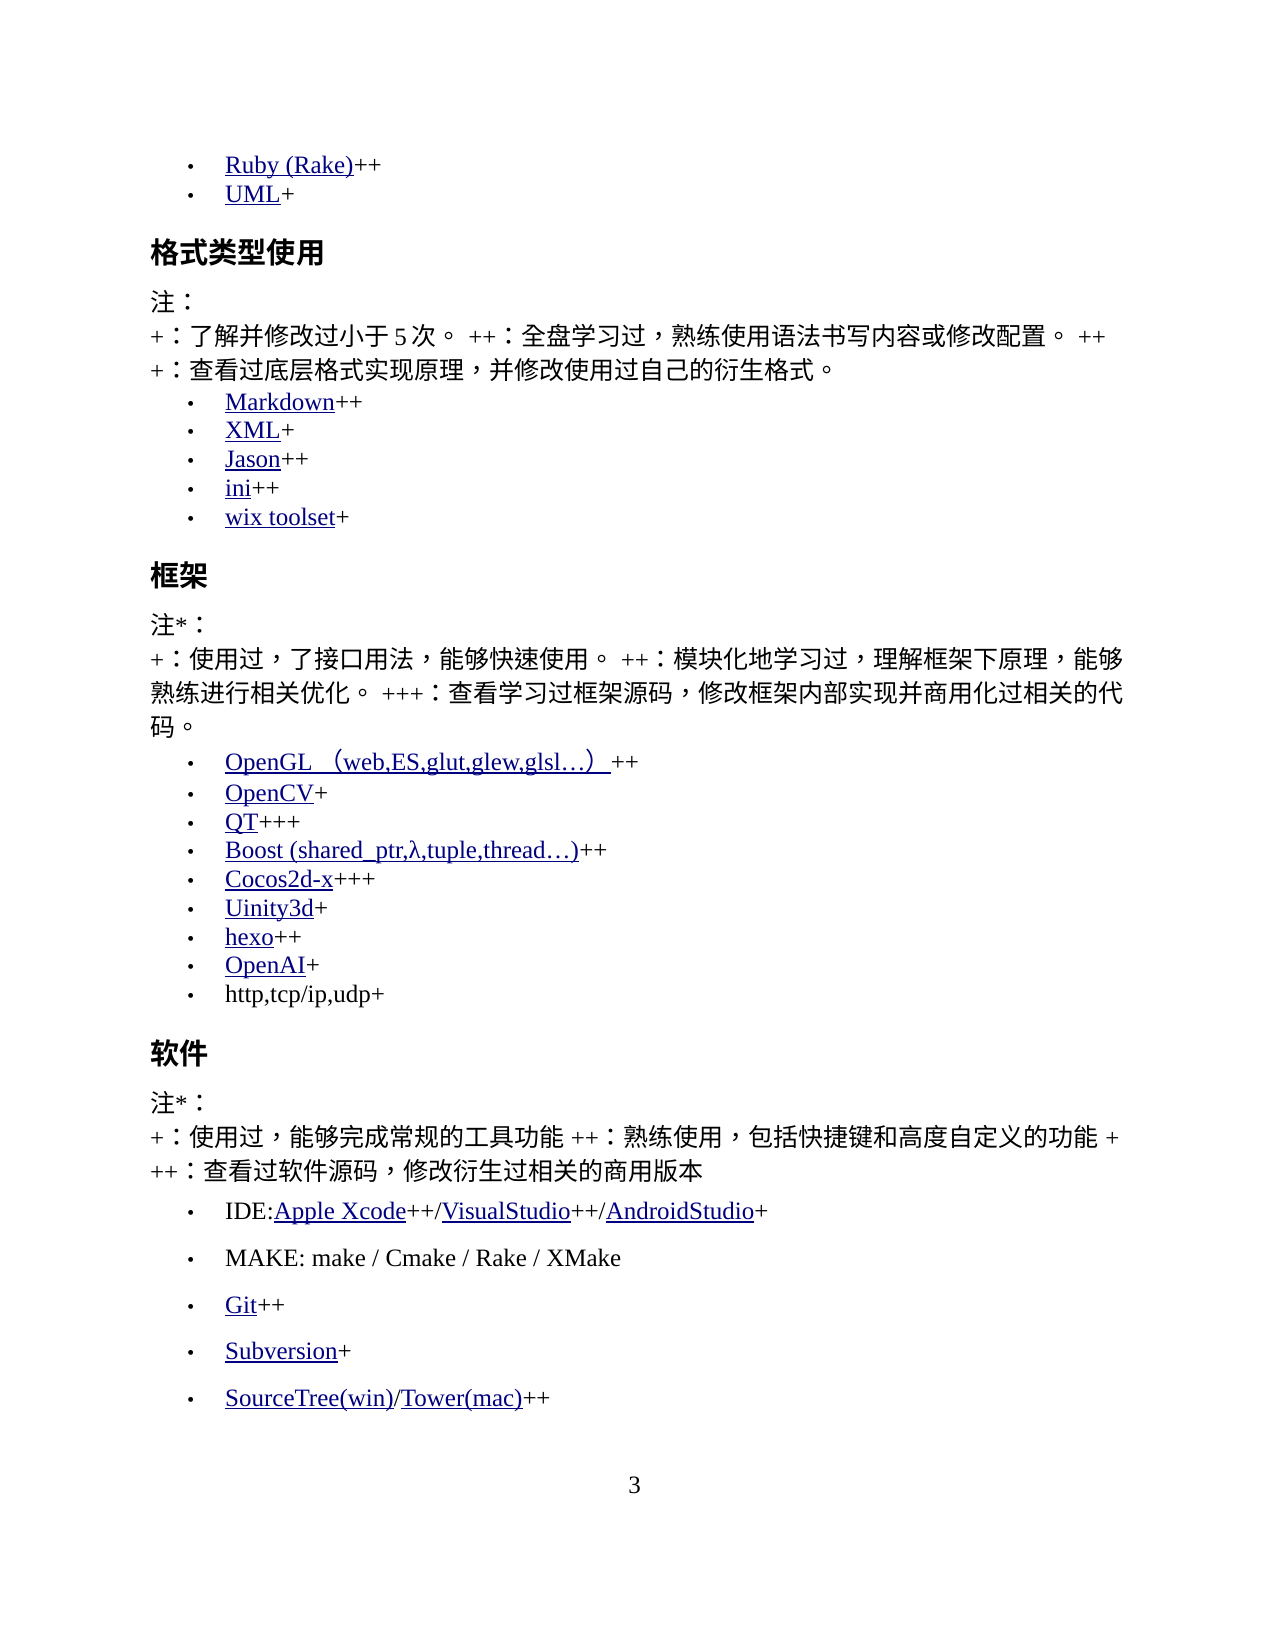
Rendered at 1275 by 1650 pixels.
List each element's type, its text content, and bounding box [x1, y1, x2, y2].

list XML+ [187, 416, 1125, 444]
list hexo++ [187, 922, 1125, 951]
list ini++ [187, 473, 1125, 502]
list Jason++ [187, 444, 1125, 473]
list Ruby (Rake)++ [187, 150, 1125, 179]
list Git++ [187, 1290, 1125, 1318]
list UML+ [187, 179, 1125, 207]
list QT+++ [187, 807, 1125, 836]
text 注*： +：使用过，能够完成常规的工具功能 ++：熟练使用，包括快捷键和高度自定义的功能 +++：查看过软件源码，修改衍生过相关的商用版本 [150, 1085, 1125, 1187]
text 注*： +：使用过，了接口用法，能够快速使用。 ++：模块化地学习过，理解框架下原理，能够熟练进行相关优化。 +++：查看学习过框架源码，修改框架内部实现并商用化过相关的代码。 [150, 608, 1125, 744]
list OpenAI+ [187, 951, 1125, 979]
list http,tcp/ip,udp+ [187, 979, 1125, 1008]
list Markdown++ [187, 387, 1125, 416]
list SourceTree(win)/Tower(mac)++ [187, 1383, 1125, 1412]
list Uinity3d+ [187, 893, 1125, 922]
list Boost (shared_ptr,λ,tuple,thread…)++ [187, 836, 1125, 864]
list MAKE: make / Cmake / Rake / XMake [187, 1243, 1125, 1272]
text 注： +：了解并修改过小于5次。 ++：全盘学习过，熟练使用语法书写内容或修改配置。 +++：查看过底层格式实现原理，并修改使用过自己的衍生格式。 [150, 285, 1125, 387]
list IDE:Apple Xcode++/VisualStudio++/AndroidStudio+ [187, 1196, 1125, 1225]
subtitle 框架 [150, 556, 1125, 595]
list wix toolset+ [187, 502, 1125, 531]
list OpenCV+ [187, 778, 1125, 807]
subtitle 软件 [150, 1033, 1125, 1073]
list Cocos2d-x+++ [187, 864, 1125, 893]
subtitle 格式类型使用 [150, 232, 1125, 272]
list Subversion+ [187, 1336, 1125, 1365]
list OpenGL （web,ES,glut,glew,glsl…）++ [187, 744, 1125, 778]
